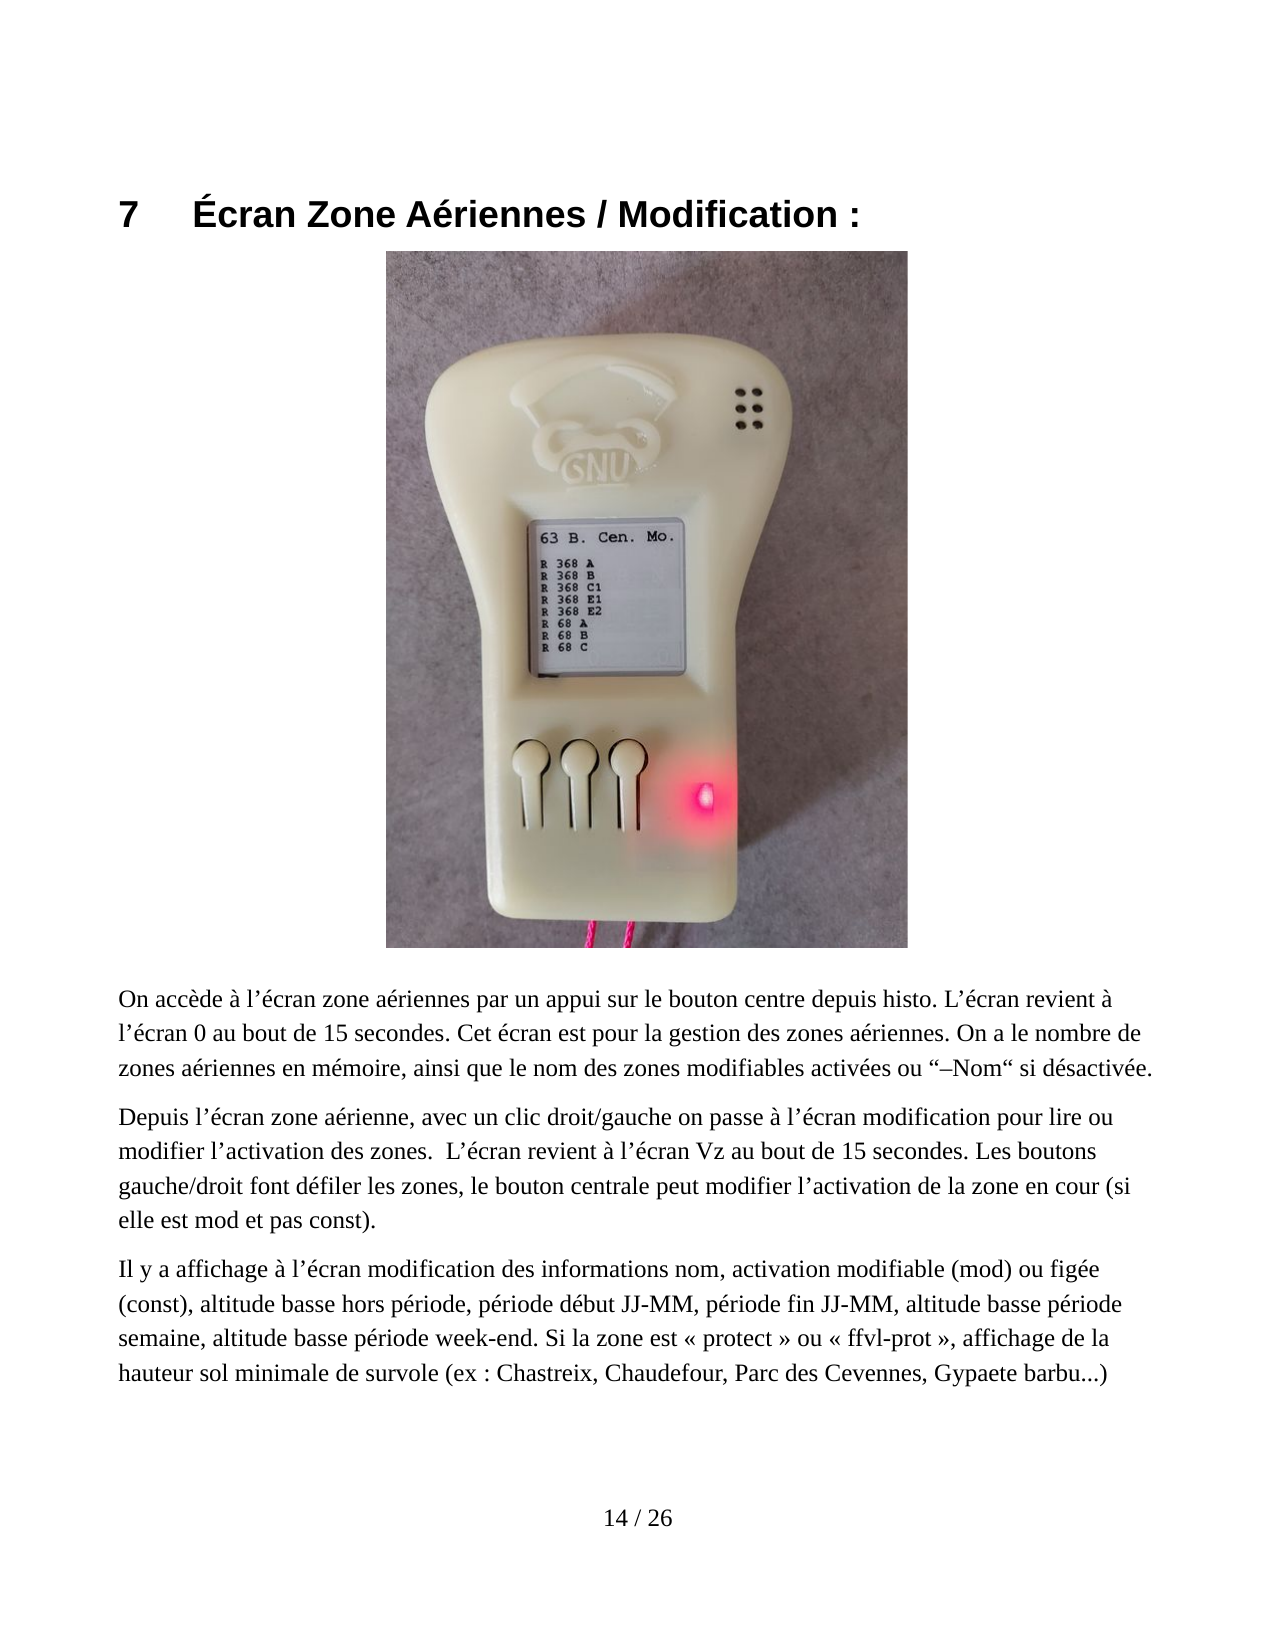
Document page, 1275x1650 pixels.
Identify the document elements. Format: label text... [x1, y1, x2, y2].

text Depuis l’écran zone aérienne, avec un clic droit/gauche on passe à l’écran modification pour lire ou modifier l’activation des zones. L’écran revient à l’écran Vz au bout de 15 secondes. Les boutons gauche/droit font défiler les zones, le bouton centrale peut modifier l’activation de la zone en cour (si elle est mod et pas const). [118, 1102, 1157, 1234]
picture [386, 251, 908, 948]
subtitle Écran Zone Aériennes / Modification : [118, 192, 1157, 235]
text Il y a affichage à l’écran modification des informations nom, activation modifiable (mod) ou figée (const), altitude basse hors période, période début JJ-MM, période fin JJ-MM, altitude basse période semaine, altitude basse période week-end. Si la zone est « protect » ou « ffvl-prot », affichage de la hauteur sol minimale de survole (ex : Chastreix, Chaudefour, Parc des Cevennes, Gypaete barbu...) [118, 1254, 1157, 1386]
text On accède à l’écran zone aériennes par un appui sur le bouton centre depuis histo. L’écran revient à l’écran 0 au bout de 15 secondes. Cet écran est pour la gestion des zones aériennes. On a le nombre de zones aériennes en mémoire, ainsi que le nom des zones modifiables activées ou “–Nom“ si désactivée. [118, 984, 1157, 1081]
